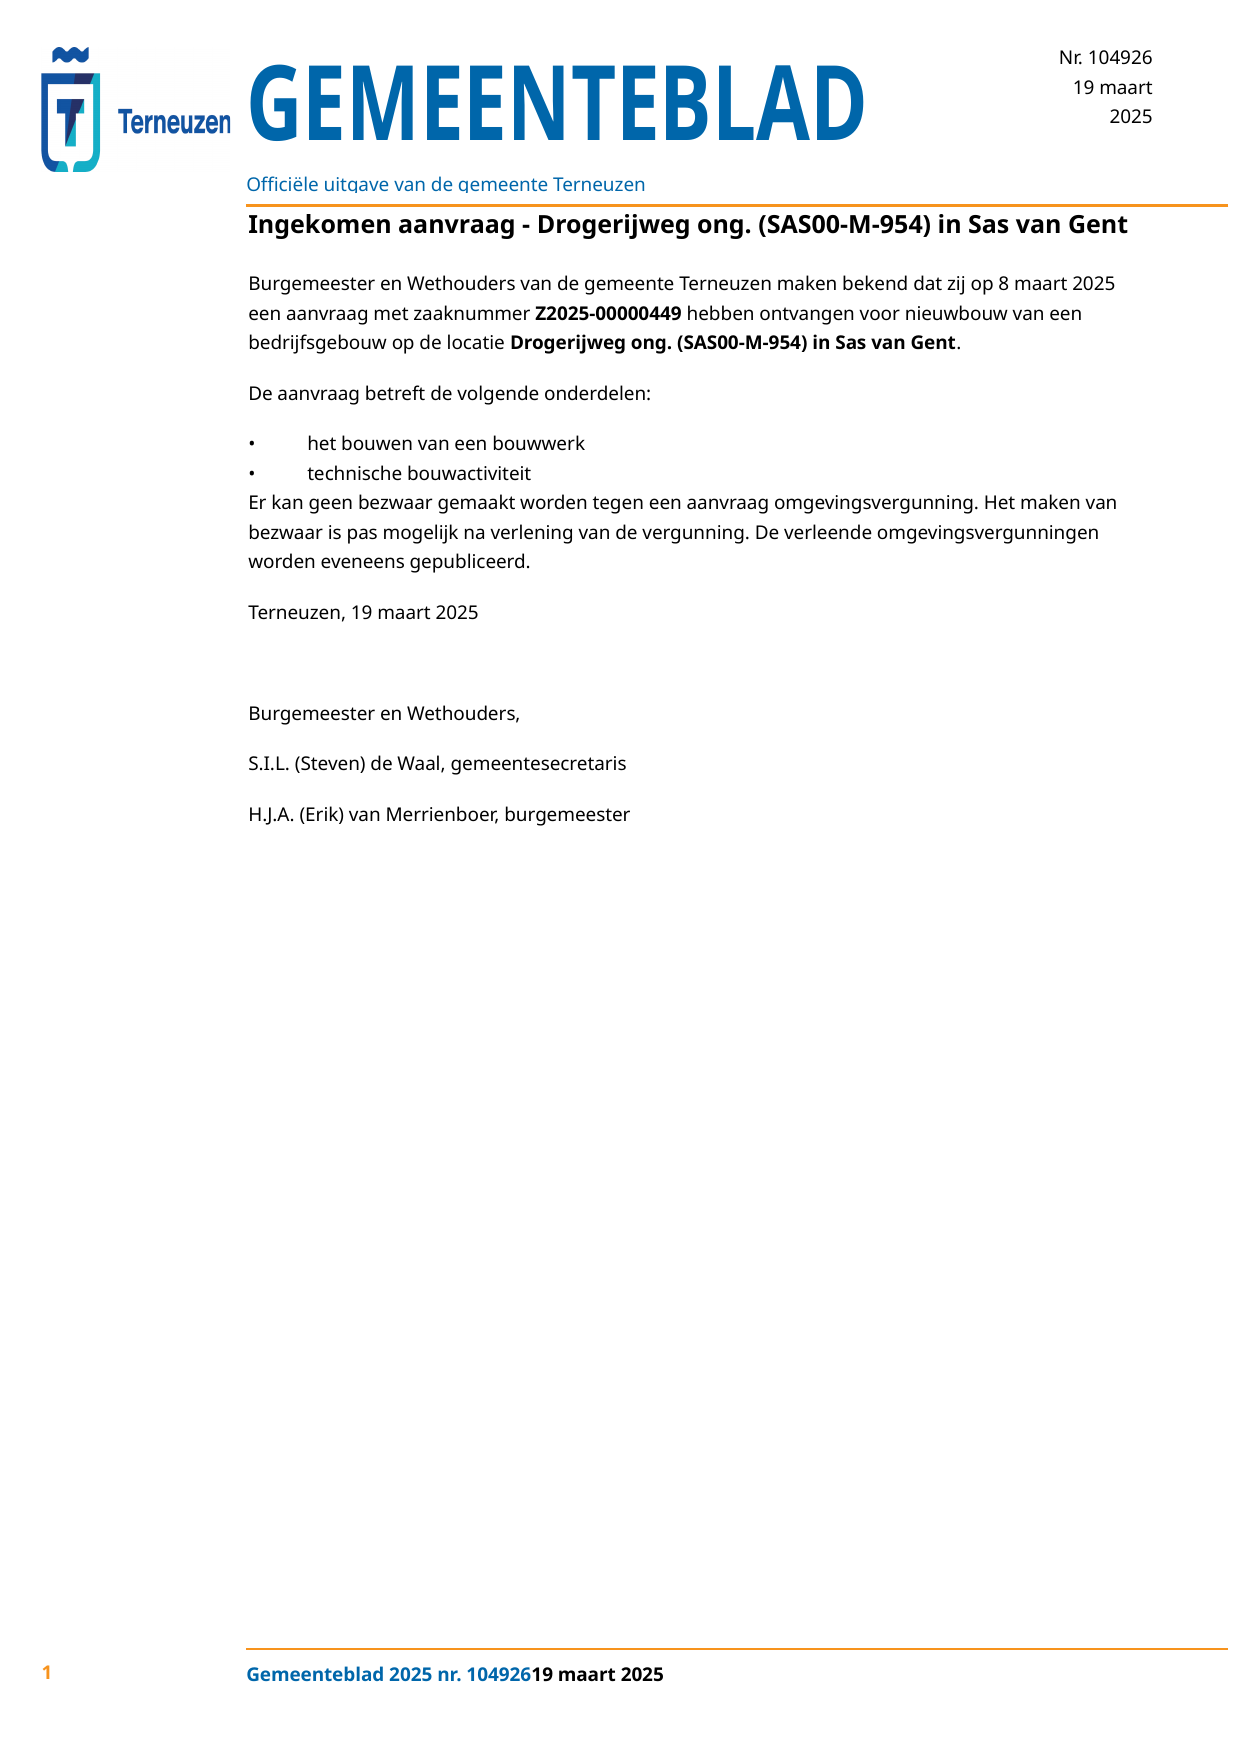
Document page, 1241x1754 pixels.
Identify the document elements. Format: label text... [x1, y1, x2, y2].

text Burgemeester en Wethouders, [248, 700, 1152, 726]
text S.I.L. (Steven) de Waal, gemeentesecretaris [248, 750, 1152, 776]
text Ingekomen aanvraag - Drogerijweg ong. (SAS00-M-954) in Sas van Gent [248, 207, 1152, 241]
text Terneuzen, 19 maart 2025 [248, 599, 1152, 625]
text Er kan geen bezwaar gemaakt worden tegen een aanvraag omgevingsvergunning. Het maken van bezwaar is pas mogelijk na verlening van de vergunning. De verleende omgevingsvergunningen worden eveneens gepubliceerd. [248, 489, 1152, 574]
text H.J.A. (Erik) van Merrienboer, burgemeester [248, 801, 1152, 826]
text Burgemeester en Wethouders van de gemeente Terneuzen maken bekend dat zij op 8 maart 2025 een aanvraag met zaaknummer Z2025-00000449 hebben ontvangen voor nieuwbouw van een bedrijfsgebouw op de locatie Drogerijweg ong. (SAS00-M-954) in Sas van Gent. [248, 270, 1152, 355]
list het bouwen van een bouwwerk [248, 430, 1152, 456]
list technische bouwactiviteit [248, 460, 1152, 486]
picture [41, 47, 231, 172]
text De aanvraag betreft de volgende onderdelen: [248, 380, 1152, 406]
